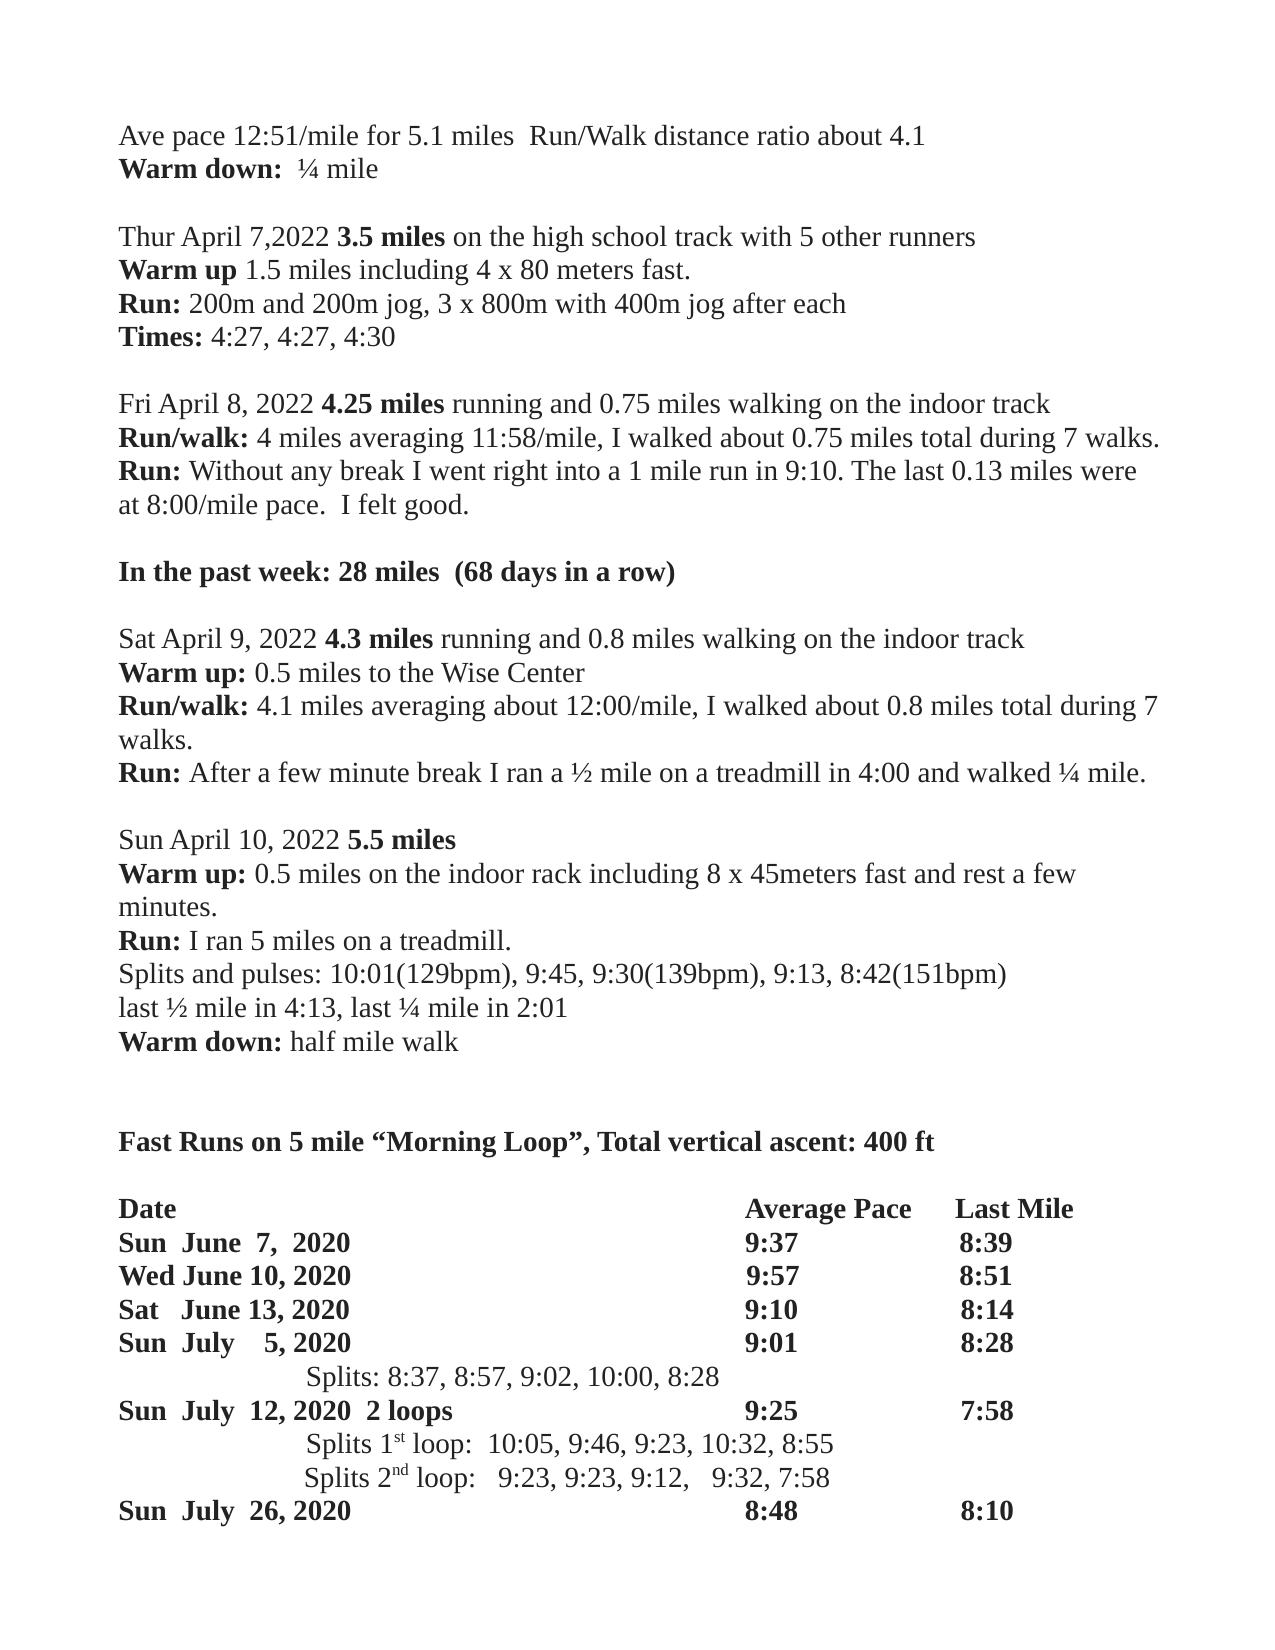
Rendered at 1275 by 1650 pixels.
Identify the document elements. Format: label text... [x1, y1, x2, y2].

text Run: I ran 5 miles on a treadmill. [118, 923, 1161, 957]
text In the past week: 28 miles (68 days in a row) [118, 554, 1161, 588]
text Sat June 13, 2020 9:10 8:14 Sun July 5, 2020 9:01 8:28 Splits: 8:37, 8:57, 9:02, 10:00, 8:28 Sun July 12, 2020 2 loops 9:25 7:58 Splits 1st loop: 10:05, 9:46, 9:23, 10:32, 8:55 [118, 1292, 1161, 1460]
text Thur April 7,2022 3.5 miles on the high school track with 5 other runners [118, 219, 1161, 252]
text Warm down: ¼ mile [118, 152, 1161, 185]
text last ½ mile in 4:13, last ¼ mile in 2:01 [118, 990, 1161, 1024]
text Sun June 7, 2020 9:37 8:39 [118, 1225, 1161, 1258]
text Splits 2nd loop: 9:23, 9:23, 9:12, 9:32, 7:58 [118, 1460, 1161, 1493]
text Times: 4:27, 4:27, 4:30 [118, 319, 1161, 353]
text Sun April 10, 2022 5.5 miles [118, 822, 1161, 856]
text Date Average Pace Last Mile [118, 1191, 1161, 1225]
text Wed June 10, 2020 9:57 8:51 [118, 1258, 1161, 1292]
text Warm up: 0.5 miles to the Wise Center [118, 655, 1161, 688]
text Splits and pulses: 10:01(129bpm), 9:45, 9:30(139bpm), 9:13, 8:42(151bpm) [118, 957, 1161, 990]
text Ave pace 12:51/mile for 5.1 miles Run/Walk distance ratio about 4.1 [118, 118, 1161, 152]
text Sun July 26, 2020 8:48 8:10 [118, 1493, 1161, 1527]
text Warm up 1.5 miles including 4 x 80 meters fast. [118, 252, 1161, 286]
text Warm down: half mile walk [118, 1024, 1161, 1057]
text Run: Without any break I went right into a 1 mile run in 9:10. The last 0.13 miles were at 8:00/mile pace. I felt good. [118, 453, 1161, 521]
text Fast Runs on 5 mile “Morning Loop”, Total vertical ascent: 400 ft [118, 1124, 1161, 1158]
text Warm up: 0.5 miles on the indoor rack including 8 x 45meters fast and rest a few minutes. [118, 856, 1161, 923]
text Run/walk: 4 miles averaging 11:58/mile, I walked about 0.75 miles total during 7 walks. [118, 420, 1161, 453]
text Sat April 9, 2022 4.3 miles running and 0.8 miles walking on the indoor track [118, 621, 1161, 655]
text Fri April 8, 2022 4.25 miles running and 0.75 miles walking on the indoor track [118, 386, 1161, 420]
text Run/walk: 4.1 miles averaging about 12:00/mile, I walked about 0.8 miles total during 7 walks. [118, 688, 1161, 755]
text Run: 200m and 200m jog, 3 x 800m with 400m jog after each [118, 286, 1161, 319]
text Run: After a few minute break I ran a ½ mile on a treadmill in 4:00 and walked ¼ mile. [118, 755, 1161, 789]
